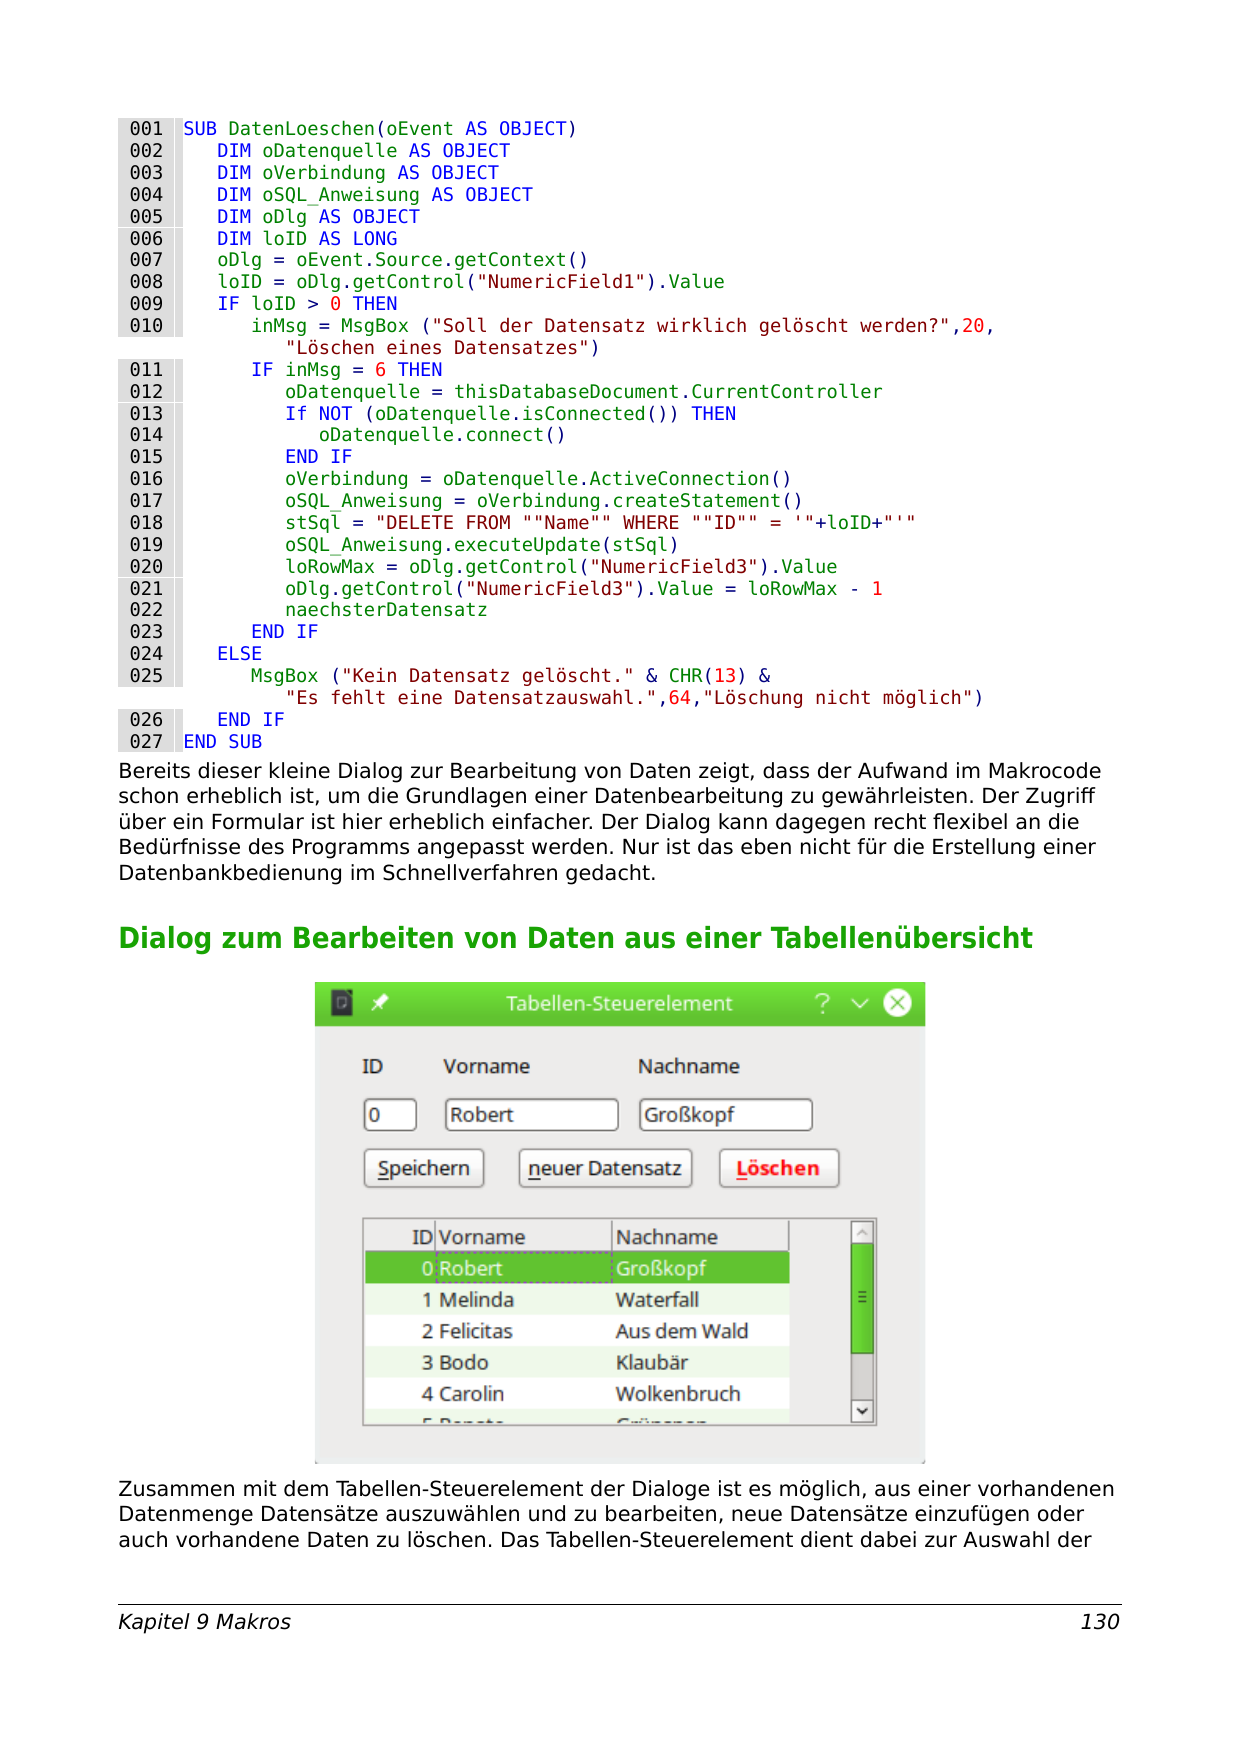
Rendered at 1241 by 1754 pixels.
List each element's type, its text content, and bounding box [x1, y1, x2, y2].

subtitle Dialog zum Bearbeiten von Daten aus einer Tabellenübersicht [118, 922, 1122, 956]
list DIM oVerbindung AS OBJECT [183, 162, 1122, 184]
list END IF [183, 621, 1122, 643]
list oDlg.getControl("NumericField3").Value = loRowMax - 1 [118, 577, 1122, 599]
list END SUB [183, 731, 1122, 752]
list SUB DatenLoeschen(oEvent AS OBJECT) [183, 118, 1122, 140]
list oDatenquelle.connect() [183, 424, 1122, 446]
list oSQL_Anweisung = oVerbindung.createStatement() [183, 490, 1122, 512]
list IF loID > 0 THEN [183, 293, 1122, 315]
list ELSE [183, 643, 1122, 665]
list MsgBox ("Kein Datensatz gelöscht." & CHR(13) & "Es fehlt eine Datensatzauswahl.",64,"Löschung nicht möglich") [118, 665, 1122, 709]
list END IF [183, 709, 1122, 731]
text Zusammen mit dem Tabellen-Steuerelement der Dialoge ist es möglich, aus einer vorhandenen Datenmenge Datensätze auszuwählen und zu bearbeiten, neue Datensätze einzufügen oder auch vorhandene Daten zu löschen. Das Tabellen-Steuerelement dient dabei zur Auswahl der [118, 1477, 1122, 1552]
list loID = oDlg.getControl("NumericField1").Value [183, 271, 1122, 293]
list inMsg = MsgBox ("Soll der Datensatz wirklich gelöscht werden?",20, "Löschen eines Datensatzes") [118, 315, 1122, 359]
list oSQL_Anweisung.executeUpdate(stSql) [183, 534, 1122, 556]
list DIM oDatenquelle AS OBJECT [183, 140, 1122, 162]
list DIM oDlg AS OBJECT [183, 206, 1122, 227]
list naechsterDatensatz [183, 599, 1122, 621]
text Bereits dieser kleine Dialog zur Bearbeitung von Daten zeigt, dass der Aufwand im Makrocode schon erheblich ist, um die Grundlagen einer Datenbearbeitung zu gewährleisten. Der Zugriff über ein Formular ist hier erheblich einfacher. Der Dialog kann dagegen recht flexibel an die Bedürfnisse des Programms angepasst werden. Nur ist das eben nicht für die Erstellung einer Datenbankbedienung im Schnellverfahren gedacht. [118, 759, 1122, 885]
list END IF [183, 446, 1122, 468]
list oVerbindung = oDatenquelle.ActiveConnection() [183, 468, 1122, 490]
list oDatenquelle = thisDatabaseDocument.CurrentController [183, 381, 1122, 402]
list If NOT (oDatenquelle.isConnected()) THEN [118, 402, 1122, 424]
list stSql = "DELETE FROM ""Name"" WHERE ""ID"" = '"+loID+"'" [183, 512, 1122, 534]
list IF inMsg = 6 THEN [183, 359, 1122, 381]
list loRowMax = oDlg.getControl("NumericField3").Value [183, 556, 1122, 577]
list DIM loID AS LONG [118, 227, 1122, 249]
list DIM oSQL_Anweisung AS OBJECT [183, 184, 1122, 206]
picture [314, 982, 926, 1464]
list oDlg = oEvent.Source.getContext() [183, 249, 1122, 271]
